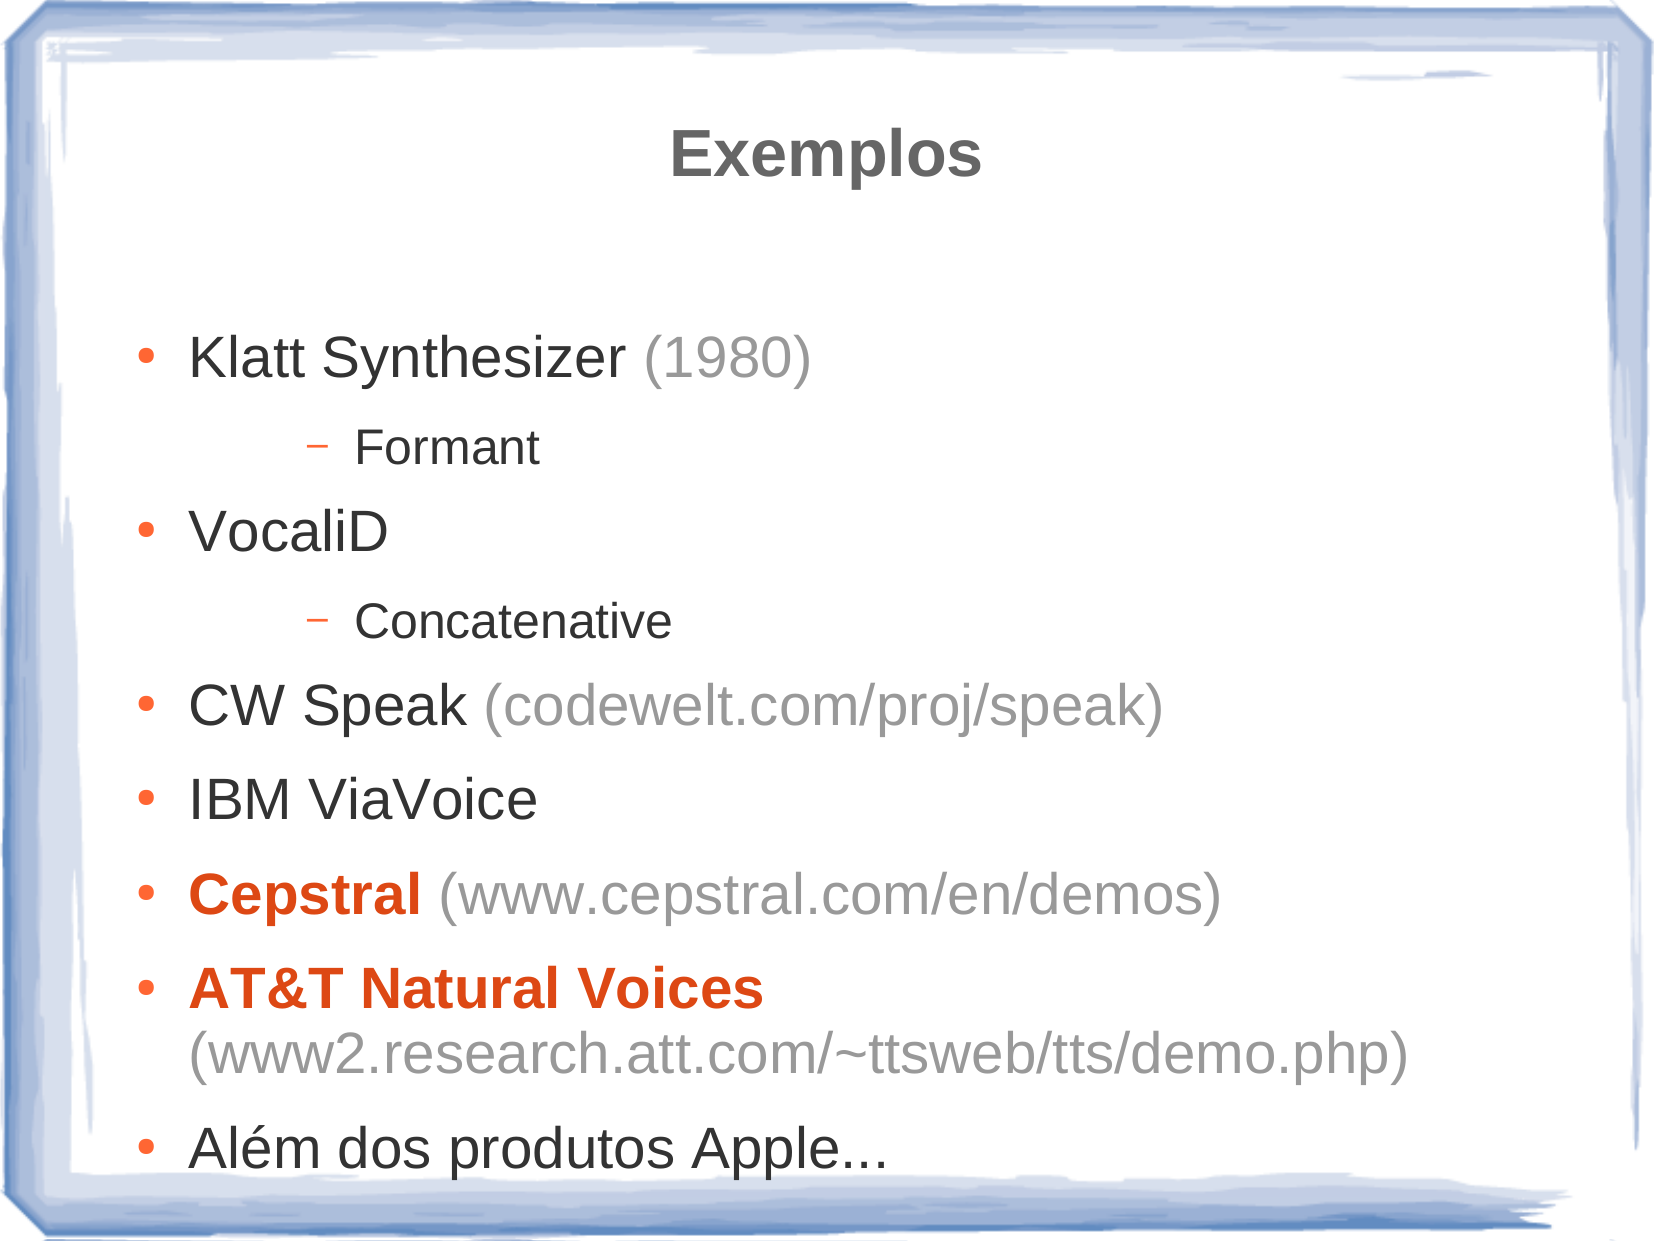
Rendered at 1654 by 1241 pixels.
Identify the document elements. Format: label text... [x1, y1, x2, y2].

picture [0, 0, 1654, 1241]
list Klatt Synthesizer (1980) Formant VocaliD Concatenative CW Speak (codewelt.com/proj/speak) IBM ViaVoice Cepstral (www.cepstral.com/en/demos) AT&T Natural Voices (www2.research.att.com/~ttsweb/tts/demo.php) Além dos produtos Apple... [118, 324, 1571, 1181]
title Exemplos [82, 49, 1571, 257]
